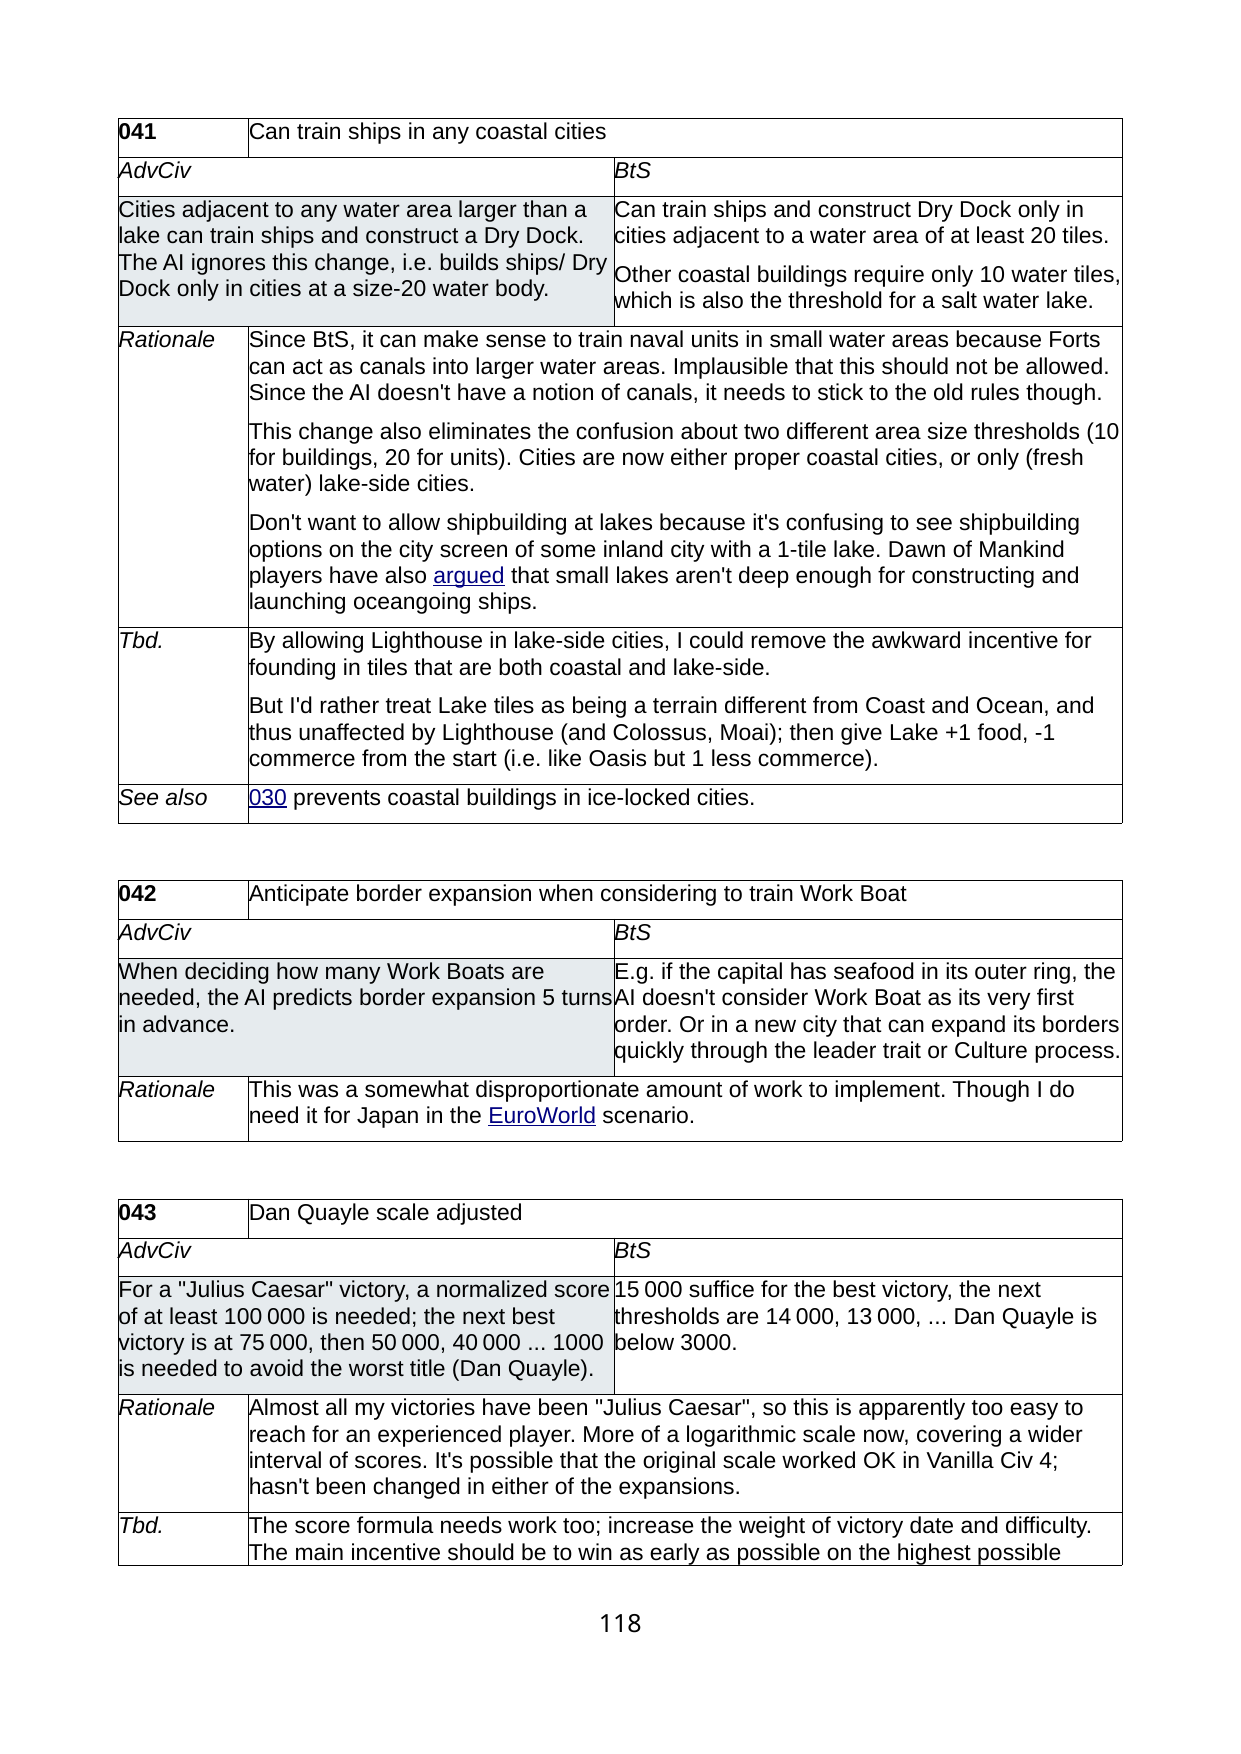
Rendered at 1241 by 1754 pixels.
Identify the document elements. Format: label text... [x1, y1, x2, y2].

table_header 041 [119, 119, 248, 157]
table_cell This was a somewhat disproportionate amount of work to implement. Though I do need it for Japan in the EuroWorld scenario. [249, 1077, 1122, 1141]
table_cell BtS [615, 158, 1122, 196]
table_cell Almost all my victories have been "Julius Caesar", so this is apparently too easy to reach for an experienced player. More of a logarithmic scale now, covering a wider interval of scores. It's possible that the original scale worked OK in Vanilla Civ 4; hasn't been changed in either of the expansions. [249, 1395, 1122, 1512]
table_header Anticipate border expansion when considering to train Work Boat [249, 881, 1122, 919]
table_cell AdvCiv [119, 158, 614, 196]
table_cell BtS [615, 920, 1122, 958]
table_cell Can train ships and construct Dry Dock only in cities adjacent to a water area of at least 20 tiles. Other coastal buildings require only 10 water tiles, which is also the threshold for a salt water lake. [615, 197, 1122, 326]
table_header Can train ships in any coastal cities [249, 119, 1122, 157]
table_cell Since BtS, it can make sense to train naval units in small water areas because Forts can act as canals into larger water areas. Implausible that this should not be allowed. Since the AI doesn't have a notion of canals, it needs to stick to the old rules though. This change also eliminates the confusion about two different area size thresholds (10 for buildings, 20 for units). Cities are now either proper coastal cities, or only (fresh water) lake-side cities. Don't want to allow shipbuilding at lakes because it's confusing to see shipbuilding options on the city screen of some inland city with a 1-tile lake. Dawn of Mankind players have also argued that small lakes aren't deep enough for constructing and launching oceangoing ships. [249, 327, 1122, 627]
table_cell The score formula needs work too; increase the weight of victory date and difficulty. The main incentive should be to win as early as possible on the highest possible [249, 1513, 1122, 1565]
table_cell AdvCiv [119, 920, 614, 958]
table_cell By allowing Lighthouse in lake-side cities, I could remove the awkward incentive for founding in tiles that are both coastal and lake-side. But I'd rather treat Lake tiles as being a terrain different from Coast and Ocean, and thus unaffected by Lighthouse (and Colossus, Moai); then give Lake +1 food, -1 commerce from the start (i.e. like Oasis but 1 less commerce). [249, 628, 1122, 784]
table_cell Tbd. [119, 1513, 248, 1565]
table_cell See also [119, 785, 248, 822]
table_cell BtS [615, 1239, 1122, 1276]
table_cell 15 000 suffice for the best victory, the next thresholds are 14 000, 13 000, ... Dan Quayle is below 3000. [615, 1277, 1122, 1394]
table_cell Tbd. [119, 628, 248, 784]
table_cell 030 prevents coastal buildings in ice-locked cities. [249, 785, 1122, 822]
table_cell AdvCiv [119, 1239, 614, 1276]
table_cell Rationale [119, 1077, 248, 1141]
table_cell E.g. if the capital has seafood in its outer ring, the AI doesn't consider Work Boat as its very first order. Or in a new city that can expand its borders quickly through the leader trait or Culture process. [615, 959, 1122, 1076]
table_header Dan Quayle scale adjusted [249, 1200, 1122, 1237]
table_cell For a "Julius Caesar" victory, a normalized score of at least 100 000 is needed; the next best victory is at 75 000, then 50 000, 40 000 ... 1000 is needed to avoid the worst title (Dan Quayle). [119, 1277, 614, 1394]
table_cell When deciding how many Work Boats are needed, the AI predicts border expansion 5 turns in advance. [119, 959, 614, 1076]
table_header 042 [119, 881, 248, 919]
table_cell Rationale [119, 1395, 248, 1512]
table_header 043 [119, 1200, 248, 1237]
table_cell Cities adjacent to any water area larger than a lake can train ships and construct a Dry Dock. The AI ignores this change, i.e. builds ships/ Dry Dock only in cities at a size-20 water body. [119, 197, 614, 326]
table_cell Rationale [119, 327, 248, 627]
